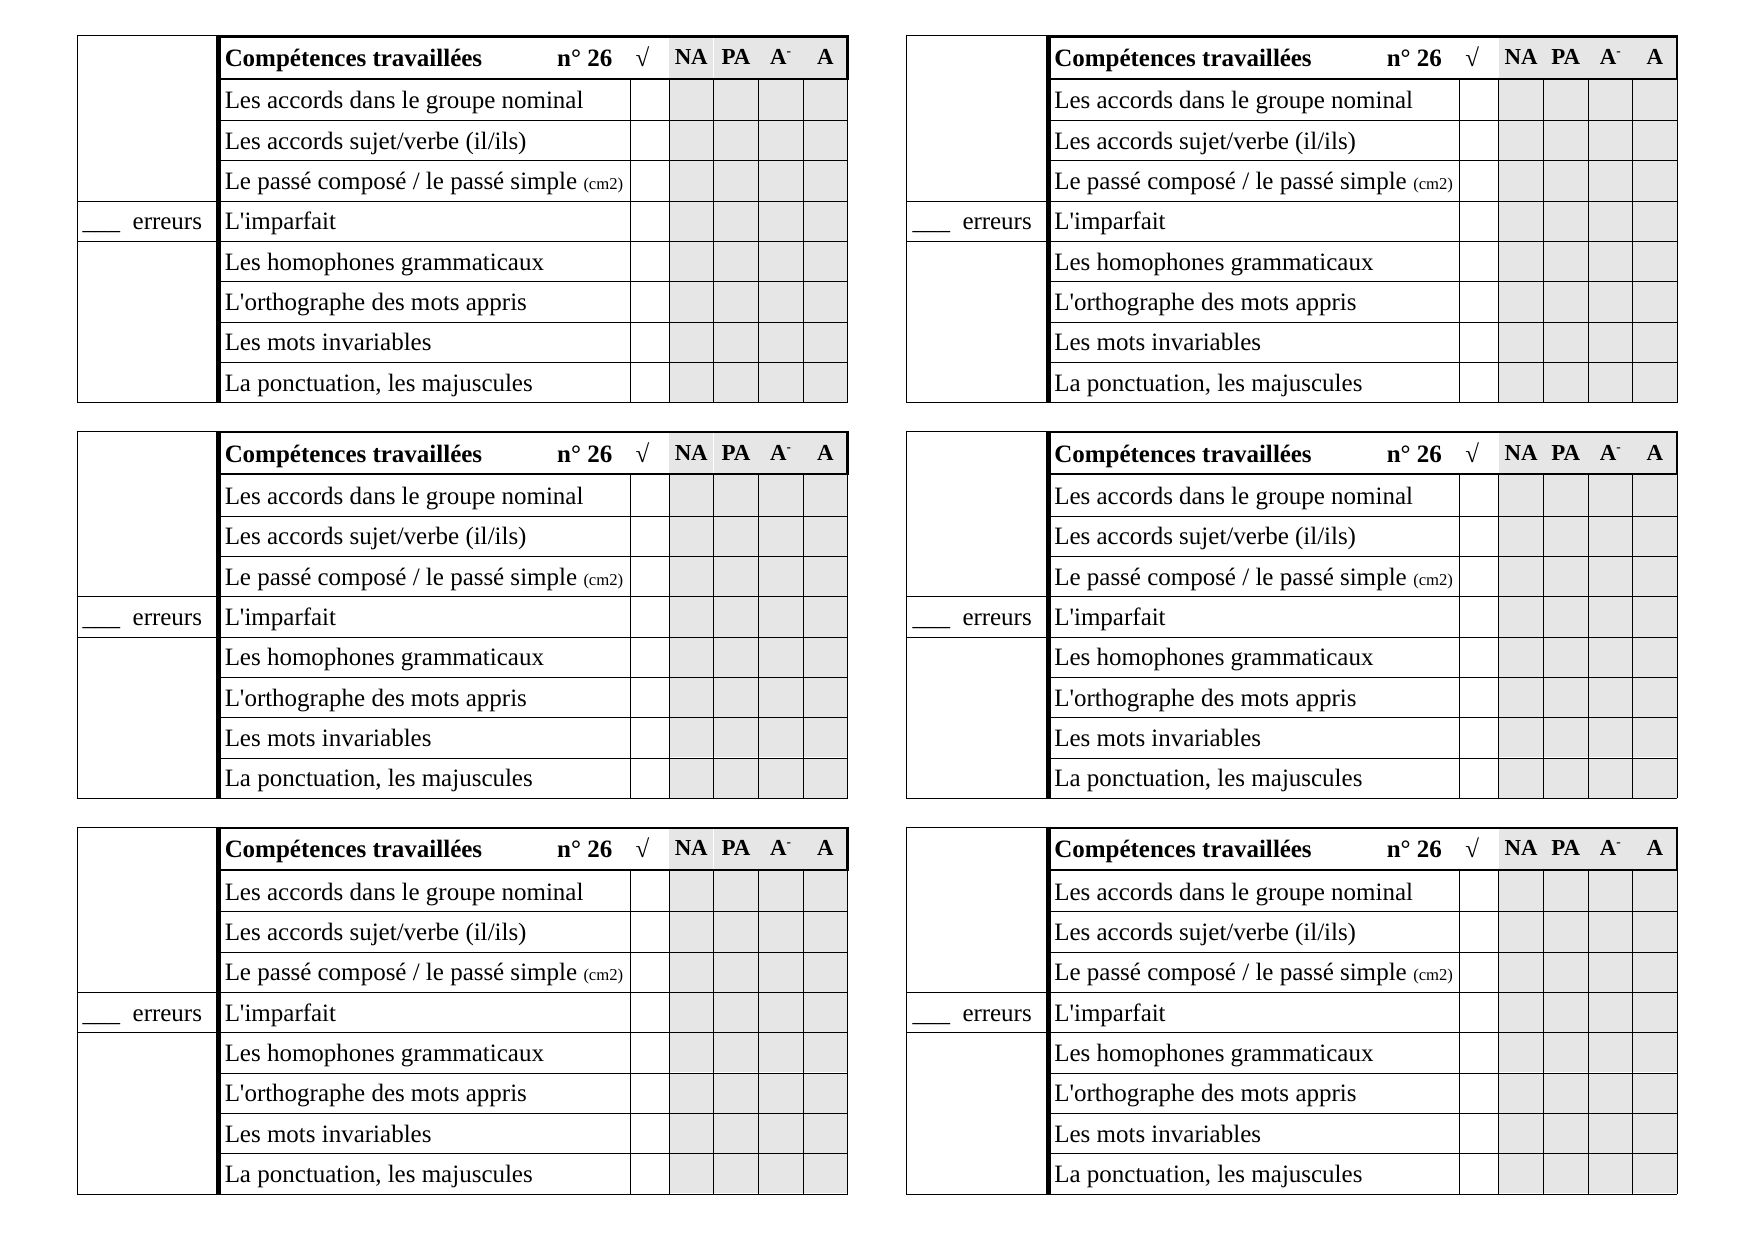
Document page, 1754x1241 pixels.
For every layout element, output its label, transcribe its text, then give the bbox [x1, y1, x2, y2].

table_cell [907, 1033, 1046, 1193]
table_cell [1499, 678, 1543, 717]
table_cell [804, 282, 847, 322]
table_cell [804, 718, 847, 757]
table_cell [631, 242, 669, 281]
table_cell ___ erreurs [78, 993, 216, 1032]
table_header [78, 828, 216, 992]
table_cell [804, 161, 847, 201]
table_cell L'orthographe des mots appris [221, 678, 630, 717]
table_cell [1460, 1033, 1498, 1072]
table_cell [1544, 912, 1588, 952]
table_cell [714, 638, 758, 677]
table_cell [1460, 80, 1498, 120]
table_cell [670, 475, 713, 516]
table_cell ___ erreurs [907, 597, 1046, 637]
table_header A [803, 38, 846, 78]
table_cell [1589, 475, 1632, 516]
table_header √ [1459, 38, 1498, 78]
table_cell [714, 517, 758, 556]
table_cell [631, 871, 669, 911]
table_cell L'orthographe des mots appris [221, 1074, 630, 1113]
table_header PA [714, 433, 758, 473]
table_cell [1544, 1033, 1588, 1072]
table_cell [1544, 597, 1588, 637]
table_cell [1633, 678, 1677, 717]
table_header √ [630, 433, 669, 473]
table_cell [714, 1074, 758, 1113]
table_cell [804, 678, 847, 717]
table_cell [759, 557, 803, 596]
table_cell [1499, 759, 1543, 798]
table_cell [1544, 242, 1588, 281]
table_cell [714, 759, 758, 798]
table_header A [1632, 38, 1676, 78]
table_cell [1589, 1074, 1632, 1113]
table_cell [1633, 121, 1677, 160]
table_cell [1589, 242, 1632, 281]
table_cell [1633, 871, 1677, 911]
table_cell [1499, 953, 1543, 992]
table_header NA [1499, 38, 1543, 78]
table_cell [1589, 557, 1632, 596]
table_cell [1633, 1033, 1677, 1072]
table_cell [670, 1074, 713, 1113]
table_cell [78, 242, 216, 402]
table_cell [1633, 597, 1677, 637]
table_cell Les accords sujet/verbe (il/ils) [221, 517, 630, 556]
table_cell [1589, 80, 1632, 120]
table_header NA [669, 433, 713, 473]
table_cell [804, 993, 847, 1032]
table_cell [804, 759, 847, 798]
table_cell [631, 759, 669, 798]
table_header NA [669, 38, 713, 78]
table_cell Les accords dans le groupe nominal [221, 80, 630, 120]
table_cell [804, 557, 847, 596]
table_cell [714, 597, 758, 637]
table_cell [714, 202, 758, 241]
table_cell [759, 161, 803, 201]
table_cell [1544, 363, 1588, 402]
table_cell [631, 363, 669, 402]
table_cell [670, 912, 713, 952]
table_cell [1460, 1154, 1498, 1193]
table_cell [1589, 953, 1632, 992]
table_cell [1589, 759, 1632, 798]
table_cell Les homophones grammaticaux [1051, 1033, 1459, 1072]
table_cell [1633, 202, 1677, 241]
table_header A- [1588, 829, 1632, 869]
table_cell [714, 475, 758, 516]
table_cell [670, 718, 713, 757]
table_cell [670, 323, 713, 362]
table_cell [759, 242, 803, 281]
table_cell [804, 242, 847, 281]
table_cell La ponctuation, les majuscules [221, 1154, 630, 1193]
table_cell [1499, 597, 1543, 637]
table_cell L'imparfait [221, 993, 630, 1032]
table_cell [670, 638, 713, 677]
table_cell [714, 1114, 758, 1153]
table_cell [1460, 953, 1498, 992]
table_cell [631, 121, 669, 160]
table_cell [759, 1114, 803, 1153]
table_cell [631, 557, 669, 596]
table_cell [759, 871, 803, 911]
table_cell [631, 718, 669, 757]
table_cell Le passé composé / le passé simple (cm2) [1051, 161, 1459, 201]
table_cell [714, 121, 758, 160]
table_cell [714, 912, 758, 952]
table_cell L'imparfait [221, 597, 630, 637]
table_cell [804, 1074, 847, 1113]
table_header √ [1459, 433, 1498, 473]
table_cell [631, 80, 669, 120]
table_cell [1544, 953, 1588, 992]
table_cell [631, 475, 669, 516]
table_cell [1633, 517, 1677, 556]
table_header Compétences travaillées n° 26 [221, 433, 630, 473]
table_cell [631, 953, 669, 992]
table_cell [1544, 1074, 1588, 1113]
table_cell [714, 282, 758, 322]
table_cell Les accords dans le groupe nominal [221, 871, 630, 911]
table_cell [1544, 638, 1588, 677]
table_cell [1499, 80, 1543, 120]
table_cell Le passé composé / le passé simple (cm2) [221, 953, 630, 992]
table_cell [1499, 912, 1543, 952]
table_cell L'imparfait [221, 202, 630, 241]
table_cell [1499, 242, 1543, 281]
table_cell [1633, 161, 1677, 201]
table_cell [1633, 242, 1677, 281]
table_cell [1499, 161, 1543, 201]
table_cell [1499, 1074, 1543, 1113]
table_cell Le passé composé / le passé simple (cm2) [1051, 953, 1459, 992]
table_cell [759, 638, 803, 677]
table_cell [1499, 557, 1543, 596]
table_cell [804, 871, 847, 911]
table_cell Les accords sujet/verbe (il/ils) [1051, 912, 1459, 952]
table_cell [1589, 638, 1632, 677]
table_cell [804, 202, 847, 241]
table_cell [1460, 202, 1498, 241]
table_cell [759, 1154, 803, 1193]
table_cell [1633, 323, 1677, 362]
table_cell L'imparfait [1051, 597, 1459, 637]
table_cell [631, 678, 669, 717]
table_cell [714, 242, 758, 281]
table_cell La ponctuation, les majuscules [1051, 759, 1459, 798]
table_cell [1460, 1114, 1498, 1153]
table_cell [1589, 678, 1632, 717]
table_cell [1544, 1114, 1588, 1153]
table_cell [759, 80, 803, 120]
table_header NA [669, 829, 713, 869]
table_cell Les accords sujet/verbe (il/ils) [1051, 121, 1459, 160]
table_cell [1460, 871, 1498, 911]
table_header Compétences travaillées n° 26 [1051, 829, 1459, 869]
table_cell [804, 323, 847, 362]
table_cell Les homophones grammaticaux [1051, 242, 1459, 281]
table_header PA [1543, 829, 1588, 869]
table_cell [1499, 871, 1543, 911]
table_cell ___ erreurs [78, 597, 216, 637]
table_header Compétences travaillées n° 26 [1051, 433, 1459, 473]
table_cell [670, 242, 713, 281]
table_cell [1633, 557, 1677, 596]
table_cell [1499, 323, 1543, 362]
table_cell [1589, 363, 1632, 402]
table_header √ [630, 38, 669, 78]
table_header Compétences travaillées n° 26 [221, 38, 630, 78]
table_cell [1589, 871, 1632, 911]
table_cell [804, 953, 847, 992]
table_cell [1633, 1114, 1677, 1153]
table_header PA [714, 38, 758, 78]
table_cell [714, 557, 758, 596]
table_cell [1589, 282, 1632, 322]
table_header NA [1499, 829, 1543, 869]
table_cell [1633, 1074, 1677, 1113]
table_cell [804, 1033, 847, 1072]
table_cell [631, 1074, 669, 1113]
table_header Compétences travaillées n° 26 [1051, 38, 1459, 78]
table_cell [759, 759, 803, 798]
table_cell La ponctuation, les majuscules [221, 363, 630, 402]
table_cell [670, 363, 713, 402]
table_cell [1589, 718, 1632, 757]
table_cell [670, 871, 713, 911]
table_cell [1544, 80, 1588, 120]
table_header [78, 36, 216, 201]
table_cell [804, 912, 847, 952]
table_cell [631, 1033, 669, 1072]
table_cell [1589, 121, 1632, 160]
table_header √ [1459, 829, 1498, 869]
table_cell L'orthographe des mots appris [1051, 678, 1459, 717]
table_cell [1460, 161, 1498, 201]
table_header Compétences travaillées n° 26 [221, 829, 630, 869]
table_header A- [758, 829, 803, 869]
table_cell [759, 993, 803, 1032]
table_cell [78, 638, 216, 798]
table_cell [907, 638, 1046, 798]
table_cell [1460, 363, 1498, 402]
table_header A [1632, 829, 1676, 869]
table_cell [670, 759, 713, 798]
table_cell [670, 121, 713, 160]
table_header A- [758, 38, 803, 78]
table_cell [1544, 161, 1588, 201]
table_cell [759, 953, 803, 992]
table_cell [670, 80, 713, 120]
table_cell [1499, 202, 1543, 241]
table_cell [670, 1033, 713, 1072]
table_cell [1460, 597, 1498, 637]
table_cell [804, 80, 847, 120]
table_cell [804, 517, 847, 556]
table_cell [1460, 242, 1498, 281]
table_cell [759, 475, 803, 516]
table_cell [759, 912, 803, 952]
table_header [78, 432, 216, 596]
table_cell [1589, 517, 1632, 556]
table_cell [714, 161, 758, 201]
table_cell [1460, 678, 1498, 717]
table_cell [759, 597, 803, 637]
table_cell [1544, 993, 1588, 1032]
table_cell [759, 1033, 803, 1072]
table_cell [1589, 202, 1632, 241]
table_cell [804, 363, 847, 402]
table_cell [631, 597, 669, 637]
table_cell Les homophones grammaticaux [221, 1033, 630, 1072]
table_cell [1633, 953, 1677, 992]
table_cell [714, 323, 758, 362]
table_cell [804, 1114, 847, 1153]
table_cell [670, 282, 713, 322]
table_cell [1633, 718, 1677, 757]
table_cell [1499, 517, 1543, 556]
table_cell [759, 363, 803, 402]
table_cell [714, 1033, 758, 1072]
table_cell [1460, 475, 1498, 516]
table_cell L'imparfait [1051, 993, 1459, 1032]
table_cell [1460, 282, 1498, 322]
table_cell Les accords dans le groupe nominal [1051, 80, 1459, 120]
table_cell Les mots invariables [221, 718, 630, 757]
table_cell [714, 80, 758, 120]
table_header A [1632, 433, 1676, 473]
table_cell [670, 993, 713, 1032]
table_cell [631, 912, 669, 952]
table_cell [1544, 323, 1588, 362]
table_cell Les accords dans le groupe nominal [1051, 871, 1459, 911]
table_cell [714, 993, 758, 1032]
table_cell Les homophones grammaticaux [221, 242, 630, 281]
table_cell [631, 282, 669, 322]
table_header A- [758, 433, 803, 473]
table_cell [714, 871, 758, 911]
table_cell Les mots invariables [1051, 718, 1459, 757]
table_cell L'imparfait [1051, 202, 1459, 241]
table_cell [1460, 323, 1498, 362]
table_cell ___ erreurs [907, 202, 1046, 241]
table_cell [1460, 557, 1498, 596]
table_cell [1544, 202, 1588, 241]
table_cell [1544, 678, 1588, 717]
table_cell [714, 678, 758, 717]
table_cell [631, 638, 669, 677]
table_cell [1544, 718, 1588, 757]
table_cell [631, 1114, 669, 1153]
table_cell [1499, 475, 1543, 516]
table_cell [631, 161, 669, 201]
table_cell Le passé composé / le passé simple (cm2) [221, 557, 630, 596]
table_cell [1544, 517, 1588, 556]
table_cell [631, 517, 669, 556]
table_cell [1589, 993, 1632, 1032]
table_cell L'orthographe des mots appris [1051, 1074, 1459, 1113]
table_cell Les homophones grammaticaux [1051, 638, 1459, 677]
table_header [907, 828, 1046, 992]
table_cell [804, 597, 847, 637]
table_cell [1633, 282, 1677, 322]
table_cell [1544, 282, 1588, 322]
table_cell [759, 202, 803, 241]
table_cell [1460, 718, 1498, 757]
table_cell [631, 993, 669, 1032]
table_cell [1460, 1074, 1498, 1113]
table_cell [714, 953, 758, 992]
table_cell [1499, 718, 1543, 757]
table_cell [1460, 517, 1498, 556]
table_cell [759, 323, 803, 362]
table_cell [1460, 759, 1498, 798]
table_cell [1499, 282, 1543, 322]
table_header PA [1543, 38, 1588, 78]
table_cell La ponctuation, les majuscules [1051, 363, 1459, 402]
table_cell [670, 202, 713, 241]
table_cell [1544, 475, 1588, 516]
table_cell [631, 202, 669, 241]
table_cell [670, 1114, 713, 1153]
table_cell [759, 718, 803, 757]
table_cell [759, 517, 803, 556]
table_cell [804, 475, 847, 516]
table_cell [907, 242, 1046, 402]
table_cell [1633, 638, 1677, 677]
table_cell L'orthographe des mots appris [1051, 282, 1459, 322]
table_cell [670, 557, 713, 596]
table_cell Les accords sujet/verbe (il/ils) [1051, 517, 1459, 556]
table_cell L'orthographe des mots appris [221, 282, 630, 322]
table_header NA [1499, 433, 1543, 473]
table_cell [1544, 1154, 1588, 1193]
table_cell [804, 638, 847, 677]
table_cell Les accords dans le groupe nominal [221, 475, 630, 516]
table_cell [1544, 759, 1588, 798]
table_cell [1499, 1114, 1543, 1153]
table_cell [78, 1033, 216, 1193]
table_cell [759, 121, 803, 160]
table_cell Les accords sujet/verbe (il/ils) [221, 121, 630, 160]
table_cell [1633, 1154, 1677, 1193]
table_cell [1499, 1033, 1543, 1072]
table_cell [1589, 912, 1632, 952]
table_header A [803, 433, 846, 473]
table_cell [631, 323, 669, 362]
table_cell Le passé composé / le passé simple (cm2) [221, 161, 630, 201]
table_cell [804, 121, 847, 160]
table_cell [1589, 1154, 1632, 1193]
table_header A [803, 829, 846, 869]
table_cell [1633, 993, 1677, 1032]
table_cell ___ erreurs [78, 202, 216, 241]
table_cell [670, 1154, 713, 1193]
table_cell [1633, 475, 1677, 516]
table_cell [670, 678, 713, 717]
table_cell [1460, 993, 1498, 1032]
table_cell [1589, 161, 1632, 201]
table_cell [1460, 912, 1498, 952]
table_cell [1633, 759, 1677, 798]
table_cell [1499, 121, 1543, 160]
table_cell [1499, 638, 1543, 677]
table_cell ___ erreurs [907, 993, 1046, 1032]
table_cell La ponctuation, les majuscules [1051, 1154, 1459, 1193]
table_cell [670, 597, 713, 637]
table_cell [1460, 121, 1498, 160]
table_cell Le passé composé / le passé simple (cm2) [1051, 557, 1459, 596]
table_cell Les accords dans le groupe nominal [1051, 475, 1459, 516]
table_header √ [630, 829, 669, 869]
table_header [907, 36, 1046, 201]
table_cell La ponctuation, les majuscules [221, 759, 630, 798]
table_cell [1633, 363, 1677, 402]
table_cell [1499, 993, 1543, 1032]
table_cell [1589, 323, 1632, 362]
table_cell [714, 363, 758, 402]
table_cell [1633, 80, 1677, 120]
table_header PA [714, 829, 758, 869]
table_cell [1544, 557, 1588, 596]
table_cell Les mots invariables [1051, 1114, 1459, 1153]
table_cell [1499, 1154, 1543, 1193]
table_cell [1544, 121, 1588, 160]
table_header [907, 432, 1046, 596]
table_header PA [1543, 433, 1588, 473]
table_cell [1544, 871, 1588, 911]
table_cell Les homophones grammaticaux [221, 638, 630, 677]
table_cell [804, 1154, 847, 1193]
table_cell [1633, 912, 1677, 952]
table_cell Les accords sujet/verbe (il/ils) [221, 912, 630, 952]
table_cell [759, 1074, 803, 1113]
table_cell [1589, 1033, 1632, 1072]
table_cell [1589, 597, 1632, 637]
table_cell Les mots invariables [1051, 323, 1459, 362]
table_header A- [1588, 433, 1632, 473]
table_cell [670, 517, 713, 556]
table_cell [759, 282, 803, 322]
table_cell [631, 1154, 669, 1193]
table_cell [1460, 638, 1498, 677]
table_cell [759, 678, 803, 717]
table_cell [714, 1154, 758, 1193]
table_cell [1589, 1114, 1632, 1153]
table_cell Les mots invariables [221, 1114, 630, 1153]
table_cell [670, 161, 713, 201]
table_cell [714, 718, 758, 757]
table_cell Les mots invariables [221, 323, 630, 362]
table_header A- [1588, 38, 1632, 78]
table_cell [670, 953, 713, 992]
table_cell [1499, 363, 1543, 402]
